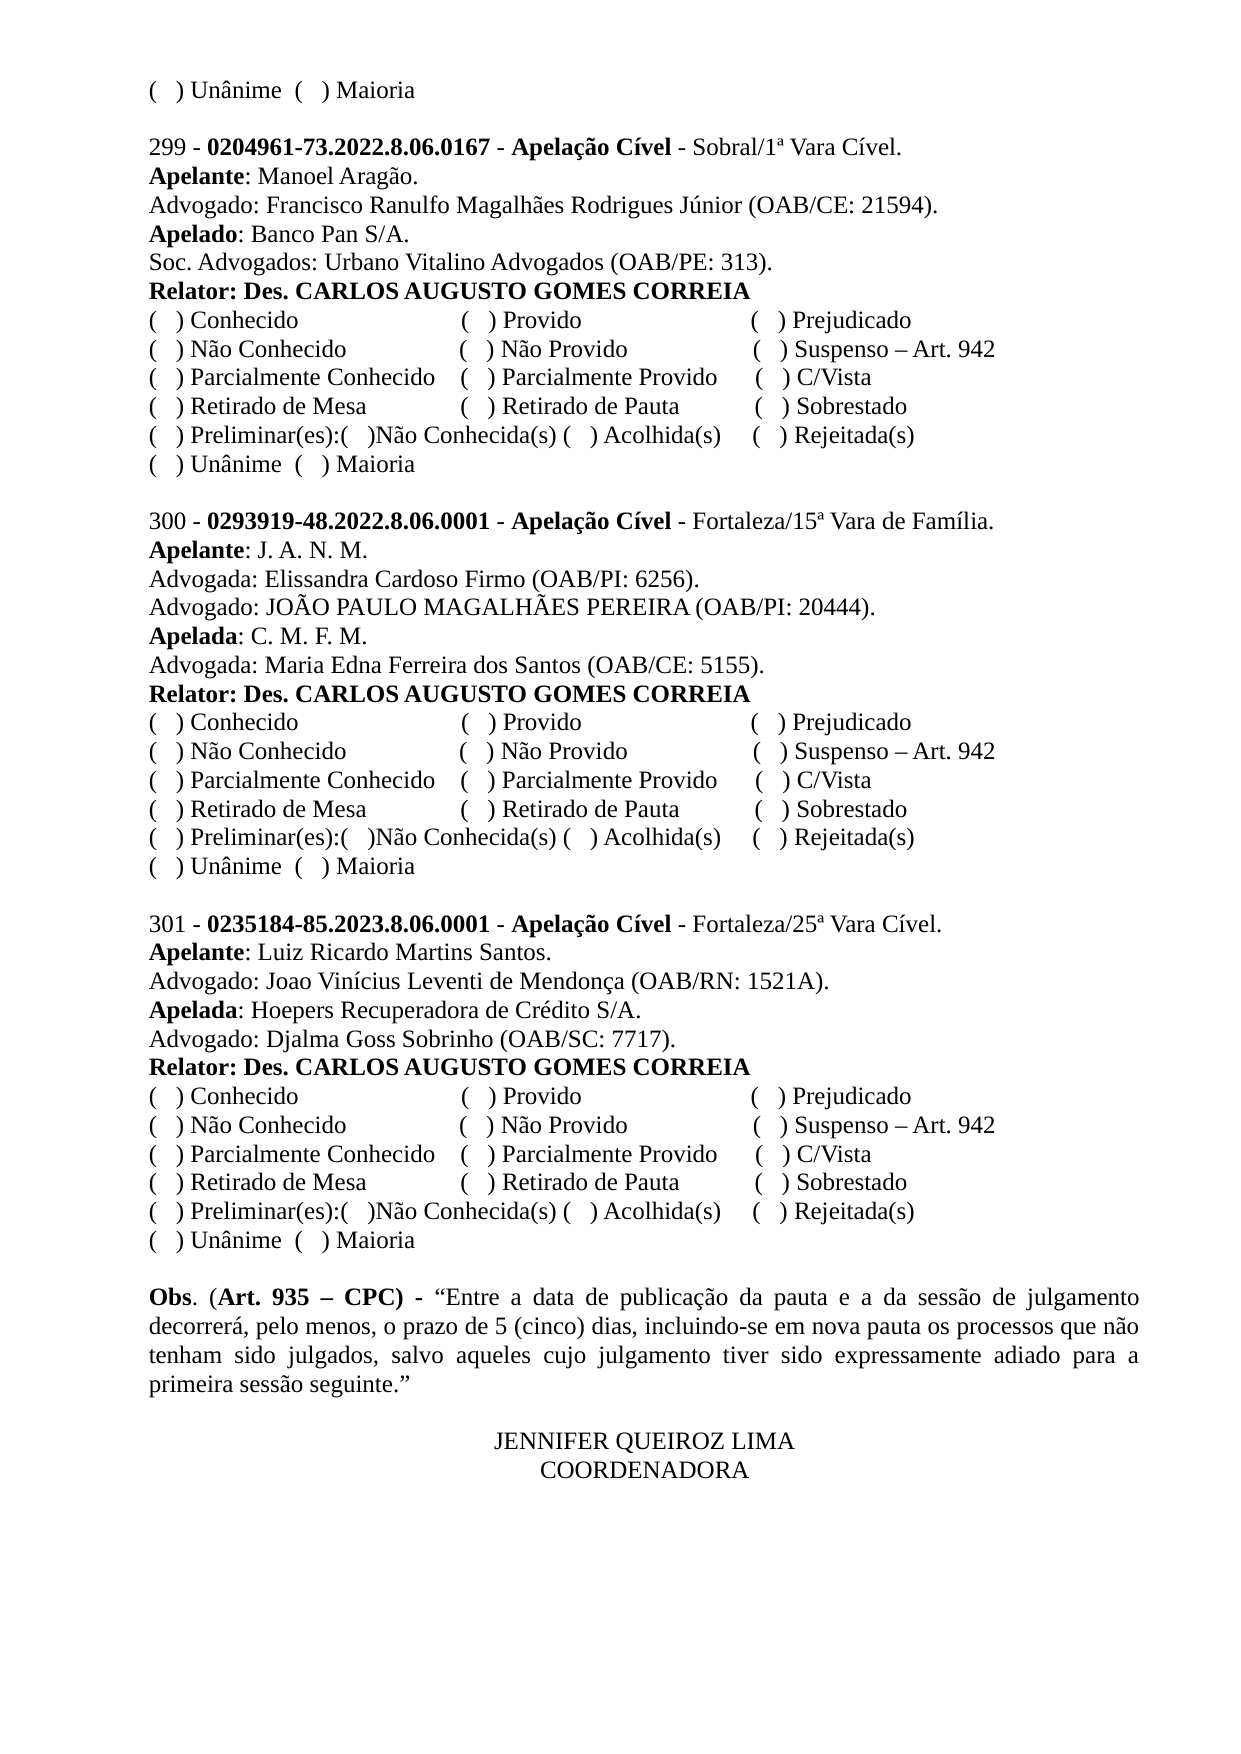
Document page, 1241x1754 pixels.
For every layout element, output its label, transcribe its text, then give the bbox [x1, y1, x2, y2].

text Relator: Des. CARLOS AUGUSTO GOMES CORREIA [148, 679, 1141, 707]
text Apelada: C. M. F. M. [148, 621, 1141, 650]
text ( ) Conhecido ( ) Provido ( ) Prejudicado [148, 707, 1141, 736]
text Apelante: J. A. N. M. [148, 535, 1141, 564]
text ( ) Parcialmente Conhecido ( ) Parcialmente Provido ( ) C/Vista [148, 362, 1158, 391]
text Advogado: Djalma Goss Sobrinho (OAB/SC: 7717). [148, 1024, 1141, 1052]
text Advogado: JOÃO PAULO MAGALHÃES PEREIRA (OAB/PI: 20444). [148, 592, 1141, 621]
text ( ) Retirado de Mesa ( ) Retirado de Pauta ( ) Sobrestado [148, 1167, 1158, 1196]
text JENNIFER QUEIROZ LIMA [148, 1426, 1141, 1455]
text ( ) Não Conhecido ( ) Não Provido ( ) Suspenso – Art. 942 [148, 1110, 1158, 1139]
text Soc. Advogados: Urbano Vitalino Advogados (OAB/PE: 313). [148, 247, 1141, 276]
text ( ) Unânime ( ) Maioria [148, 1225, 1158, 1254]
text ( ) Unânime ( ) Maioria [148, 851, 1158, 880]
text ( ) Preliminar(es):( )Não Conhecida(s) ( ) Acolhida(s) ( ) Rejeitada(s) [148, 420, 1158, 449]
text Apelado: Banco Pan S/A. [148, 219, 1141, 247]
text ( ) Preliminar(es):( )Não Conhecida(s) ( ) Acolhida(s) ( ) Rejeitada(s) [148, 1196, 1158, 1225]
text Advogado: Francisco Ranulfo Magalhães Rodrigues Júnior (OAB/CE: 21594). [148, 190, 1141, 219]
text Apelante: Manoel Aragão. [148, 161, 1141, 190]
text 299 - 0204961-73.2022.8.06.0167 - Apelação Cível - Sobral/1ª Vara Cível. [148, 132, 1141, 161]
text ( ) Conhecido ( ) Provido ( ) Prejudicado [148, 305, 1141, 334]
text Relator: Des. CARLOS AUGUSTO GOMES CORREIA [148, 1052, 1141, 1081]
text ( ) Conhecido ( ) Provido ( ) Prejudicado [148, 1081, 1141, 1110]
text Apelada: Hoepers Recuperadora de Crédito S/A. [148, 995, 1141, 1024]
text ( ) Parcialmente Conhecido ( ) Parcialmente Provido ( ) C/Vista [148, 765, 1158, 794]
text ( ) Retirado de Mesa ( ) Retirado de Pauta ( ) Sobrestado [148, 794, 1158, 822]
text 301 - 0235184-85.2023.8.06.0001 - Apelação Cível - Fortaleza/25ª Vara Cível. [148, 909, 1141, 937]
text ( ) Não Conhecido ( ) Não Provido ( ) Suspenso – Art. 942 [148, 334, 1158, 362]
text Advogado: Joao Vinícius Leventi de Mendonça (OAB/RN: 1521A). [148, 966, 1141, 995]
text ( ) Unânime ( ) Maioria [148, 449, 1158, 477]
text 300 - 0293919-48.2022.8.06.0001 - Apelação Cível - Fortaleza/15ª Vara de Família. [148, 506, 1141, 535]
text Apelante: Luiz Ricardo Martins Santos. [148, 937, 1141, 966]
text ( ) Preliminar(es):( )Não Conhecida(s) ( ) Acolhida(s) ( ) Rejeitada(s) [148, 822, 1158, 851]
text ( ) Não Conhecido ( ) Não Provido ( ) Suspenso – Art. 942 [148, 736, 1158, 765]
text ( ) Unânime ( ) Maioria [148, 75, 1158, 104]
text Obs. (Art. 935 – CPC) - “Entre a data de publicação da pauta e a da sessão de julgamento decorrerá, pelo menos, o prazo de 5 (cinco) dias, incluindo-se em nova pauta os processos que não tenham sido julgados, salvo aqueles cujo julgamento tiver sido expressamente adiado para a primeira sessão seguinte.” [148, 1282, 1141, 1397]
text Advogada: Maria Edna Ferreira dos Santos (OAB/CE: 5155). [148, 650, 1141, 679]
text Relator: Des. CARLOS AUGUSTO GOMES CORREIA [148, 276, 1141, 305]
text COORDENADORA [148, 1455, 1141, 1484]
text ( ) Retirado de Mesa ( ) Retirado de Pauta ( ) Sobrestado [148, 391, 1158, 420]
text Advogada: Elissandra Cardoso Firmo (OAB/PI: 6256). [148, 564, 1141, 592]
text ( ) Parcialmente Conhecido ( ) Parcialmente Provido ( ) C/Vista [148, 1139, 1158, 1167]
